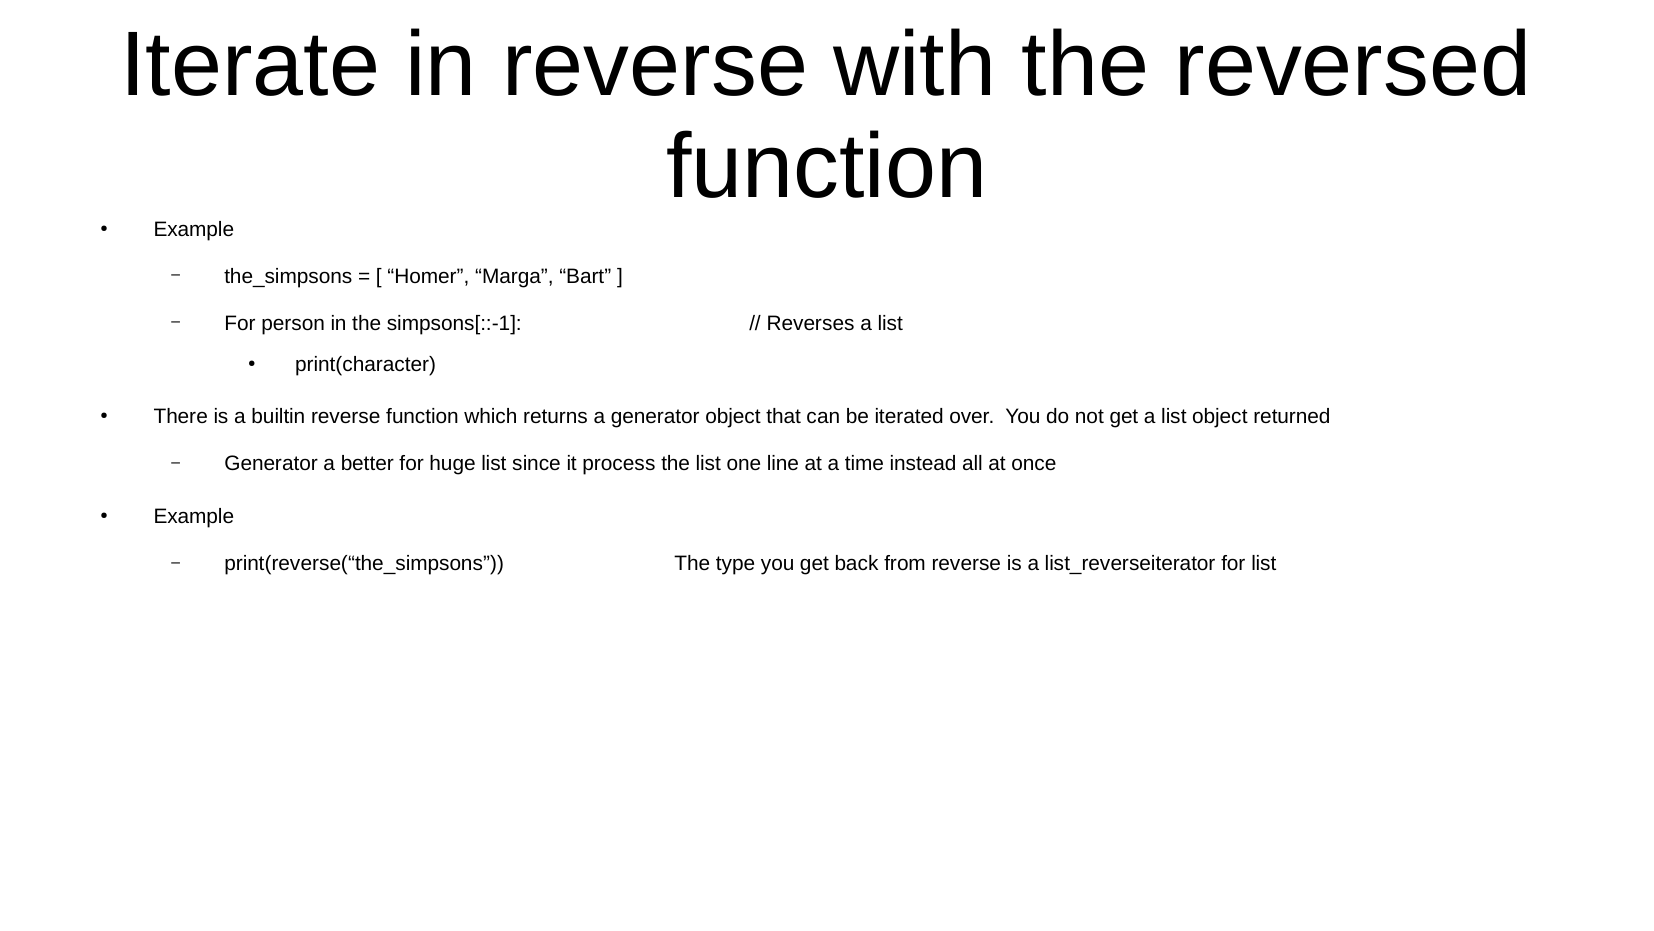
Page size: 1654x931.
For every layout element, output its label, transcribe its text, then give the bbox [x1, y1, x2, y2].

title Iterate in reverse with the reversed function [82, 12, 1571, 217]
list Example the_simpsons = [ “Homer”, “Marga”, “Bart” ] For person in the simpsons[::-1]: // Reverses a list print(character) There is a builtin reverse function which returns a generator object that can be iterated over. You do not get a list object returned Generator a better for huge list since it process the list one line at a time instead all at once Example print(reverse(“the_simpsons”)) The type you get back from reverse is a list_reverseiterator for list [82, 217, 1576, 901]
